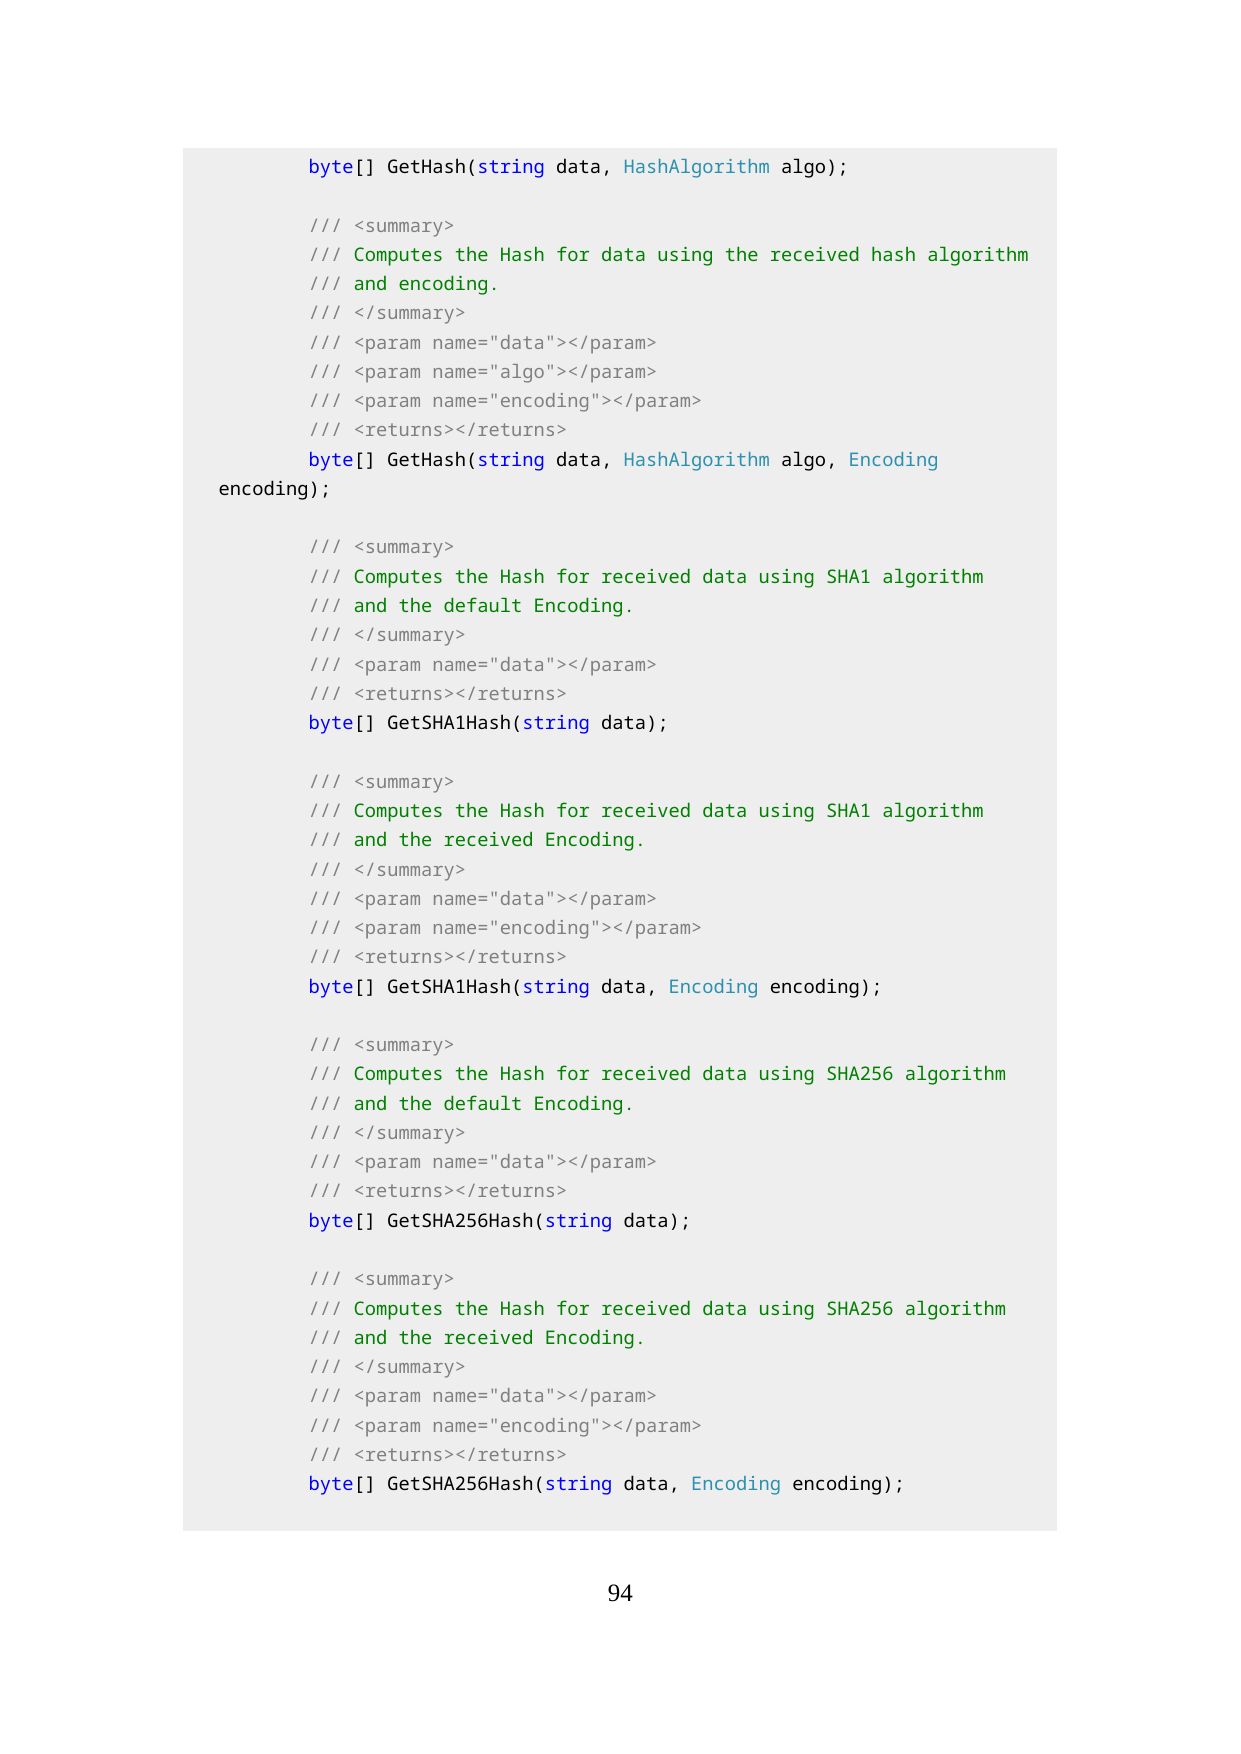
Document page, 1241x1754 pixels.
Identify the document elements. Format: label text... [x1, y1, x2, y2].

table_header byte[] GetHash(string data, HashAlgorithm algo); /// <summary> /// Computes the Hash for data using the received hash algorithm /// and encoding. /// </summary> /// <param name="data"></param> /// <param name="algo"></param> /// <param name="encoding"></param> /// <returns></returns> byte[] GetHash(string data, HashAlgorithm algo, Encoding encoding); /// <summary> /// Computes the Hash for received data using SHA1 algorithm /// and the default Encoding. /// </summary> /// <param name="data"></param> /// <returns></returns> byte[] GetSHA1Hash(string data); /// <summary> /// Computes the Hash for received data using SHA1 algorithm /// and the received Encoding. /// </summary> /// <param name="data"></param> /// <param name="encoding"></param> /// <returns></returns> byte[] GetSHA1Hash(string data, Encoding encoding); /// <summary> /// Computes the Hash for received data using SHA256 algorithm /// and the default Encoding. /// </summary> /// <param name="data"></param> /// <returns></returns> byte[] GetSHA256Hash(string data); /// <summary> /// Computes the Hash for received data using SHA256 algorithm /// and the received Encoding. /// </summary> /// <param name="data"></param> /// <param name="encoding"></param> /// <returns></returns> byte[] GetSHA256Hash(string data, Encoding encoding); [183, 148, 1057, 1531]
